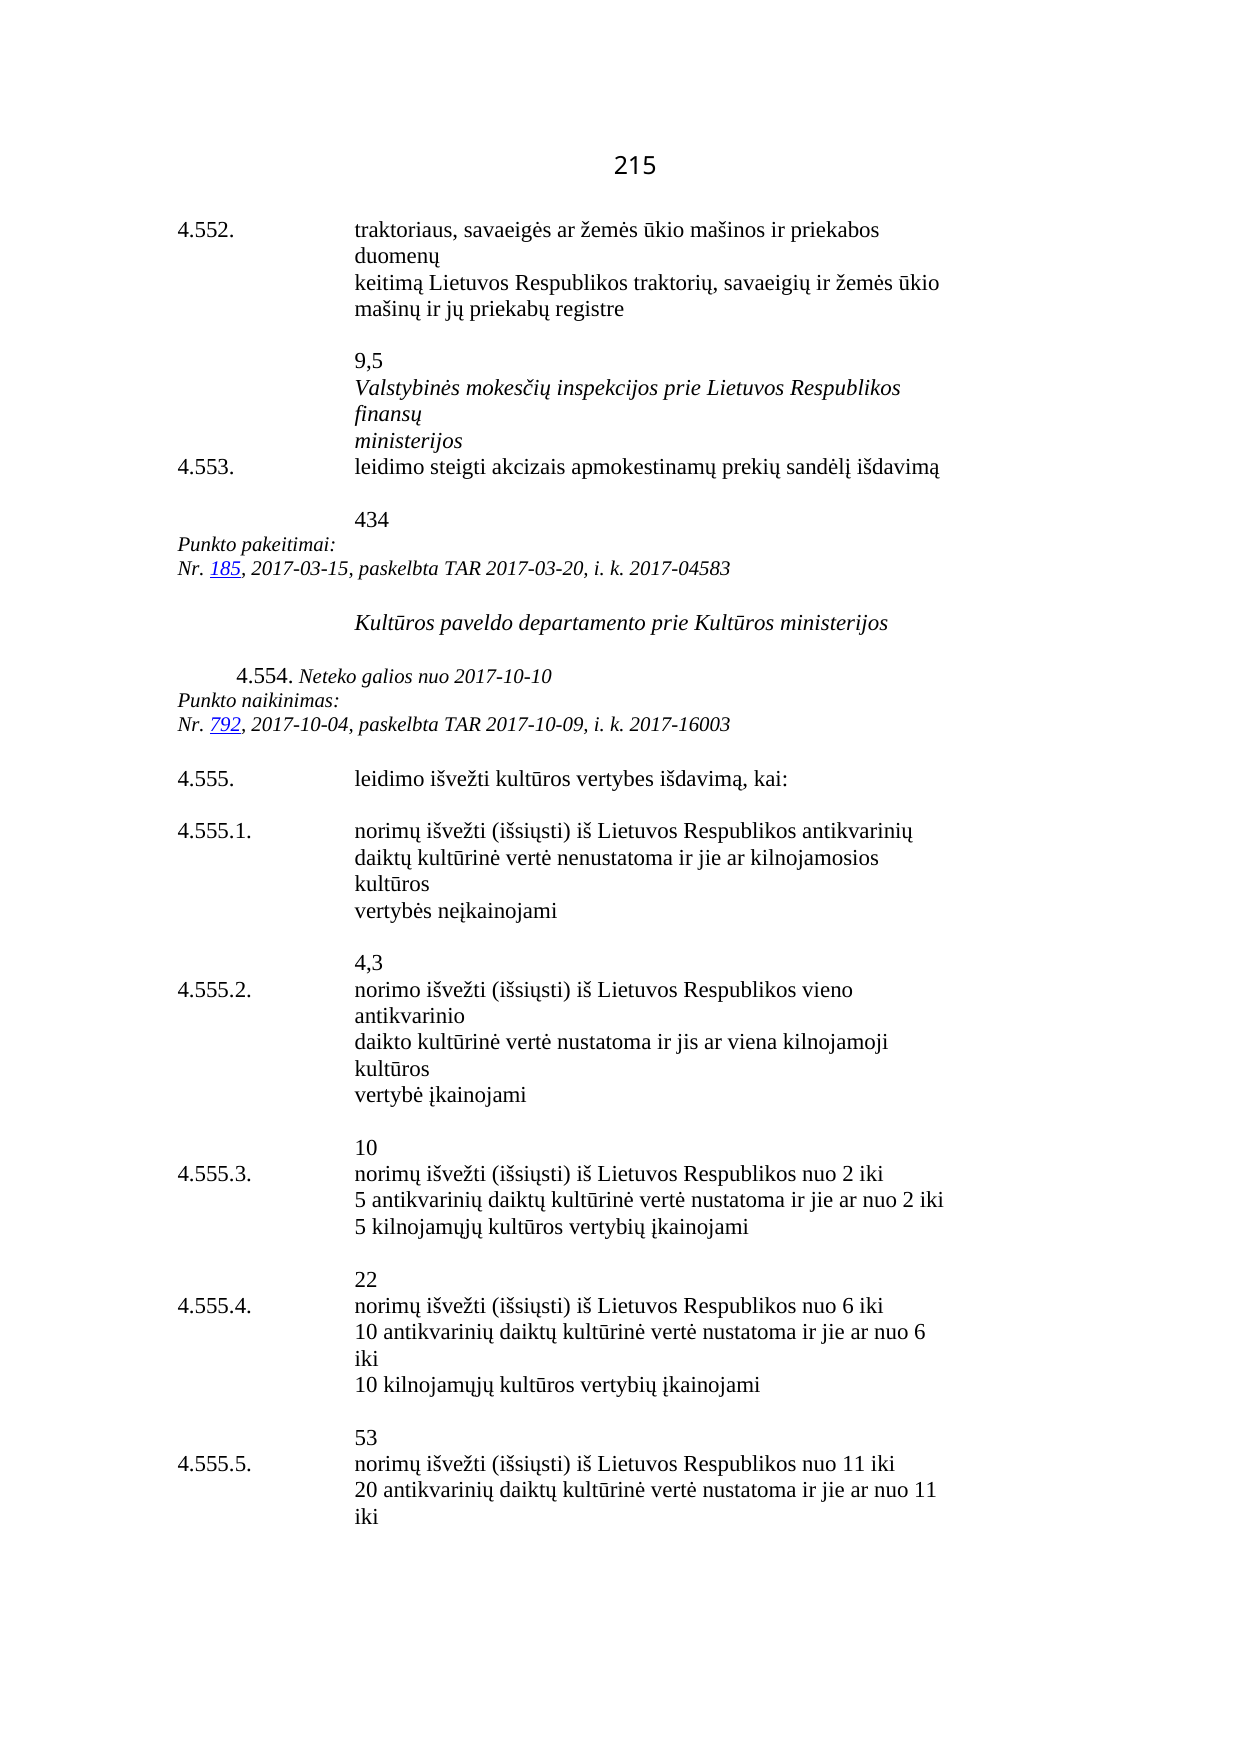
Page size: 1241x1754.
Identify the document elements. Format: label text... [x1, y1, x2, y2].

text 4.555.1. norimų išvežti (išsiųsti) iš Lietuvos Respublikos antikvarinių [177, 818, 945, 844]
text daiktų kultūrinė vertė nenustatoma ir jie ar kilnojamosios kultūros [354, 844, 945, 897]
text Valstybinės mokesčių inspekcijos prie Lietuvos Respublikos finansų ministerijos [354, 374, 945, 453]
text Punkto pakeitimai: [177, 532, 1093, 556]
text 4.555.2. norimo išvežti (išsiųsti) iš Lietuvos Respublikos vieno antikvarinio [177, 976, 945, 1028]
text vertybė įkainojami 10 [354, 1081, 945, 1160]
text 10 kilnojamųjų kultūros vertybių įkainojami 53 [354, 1371, 945, 1450]
text 4.555.3. norimų išvežti (išsiųsti) iš Lietuvos Respublikos nuo 2 iki [177, 1160, 945, 1187]
text Punkto naikinimas: [177, 688, 1093, 712]
text Kultūros paveldo departamento prie Kultūros ministerijos [354, 609, 945, 662]
text 4.552. traktoriaus, savaeigės ar žemės ūkio mašinos ir priekabos duomenų [177, 216, 945, 268]
text 5 antikvarinių daiktų kultūrinė vertė nustatoma ir jie ar nuo 2 iki [354, 1187, 945, 1213]
text keitimą Lietuvos Respublikos traktorių, savaeigių ir žemės ūkio [354, 268, 945, 295]
text Nr. 792, 2017-10-04, paskelbta TAR 2017-10-09, i. k. 2017-16003 [177, 712, 1093, 736]
text 4.555.4. norimų išvežti (išsiųsti) iš Lietuvos Respublikos nuo 6 iki [177, 1292, 945, 1318]
text mašinų ir jų priekabų registre 9,5 [354, 295, 945, 374]
text 4.555. leidimo išvežti kultūros vertybes išdavimą, kai: [177, 765, 945, 818]
text 5 kilnojamųjų kultūros vertybių įkainojami 22 [354, 1213, 945, 1292]
text Nr. 185, 2017-03-15, paskelbta TAR 2017-03-20, i. k. 2017-04583 [177, 556, 1093, 580]
text 20 antikvarinių daiktų kultūrinė vertė nustatoma ir jie ar nuo 11 iki [354, 1476, 945, 1529]
text 10 antikvarinių daiktų kultūrinė vertė nustatoma ir jie ar nuo 6 iki [354, 1318, 945, 1371]
text 4.554. Neteko galios nuo 2017-10-10 [177, 662, 1093, 688]
text 4.555.5. norimų išvežti (išsiųsti) iš Lietuvos Respublikos nuo 11 iki [177, 1450, 945, 1476]
text vertybės neįkainojami 4,3 [354, 897, 945, 976]
text 4.553. leidimo steigti akcizais apmokestinamų prekių sandėlį išdavimą 434 [177, 453, 945, 532]
text daikto kultūrinė vertė nustatoma ir jis ar viena kilnojamoji kultūros [354, 1028, 945, 1081]
